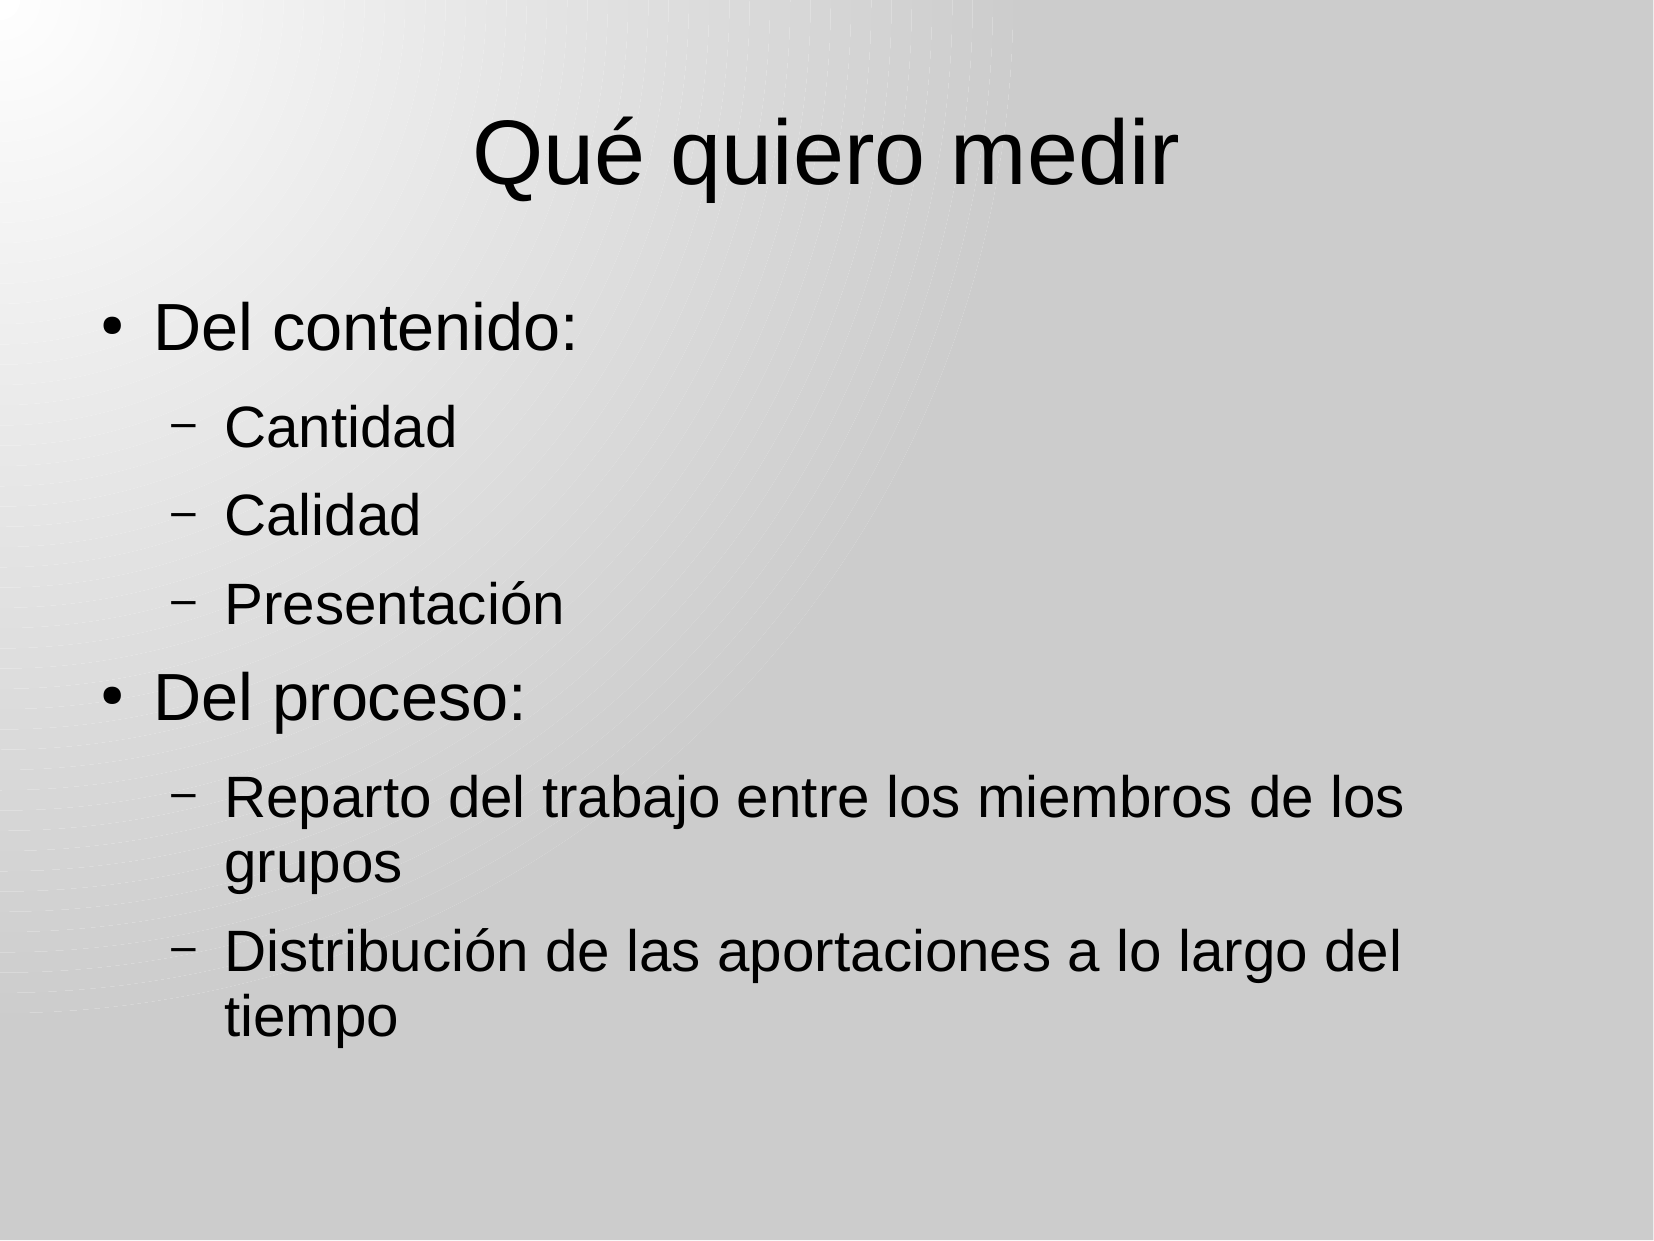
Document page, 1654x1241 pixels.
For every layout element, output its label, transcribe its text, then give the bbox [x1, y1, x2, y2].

list Del contenido: Cantidad Calidad Presentación Del proceso: Reparto del trabajo entre los miembros de los grupos Distribución de las aportaciones a lo largo del tiempo [82, 290, 1538, 1109]
title Qué quiero medir [82, 49, 1571, 257]
